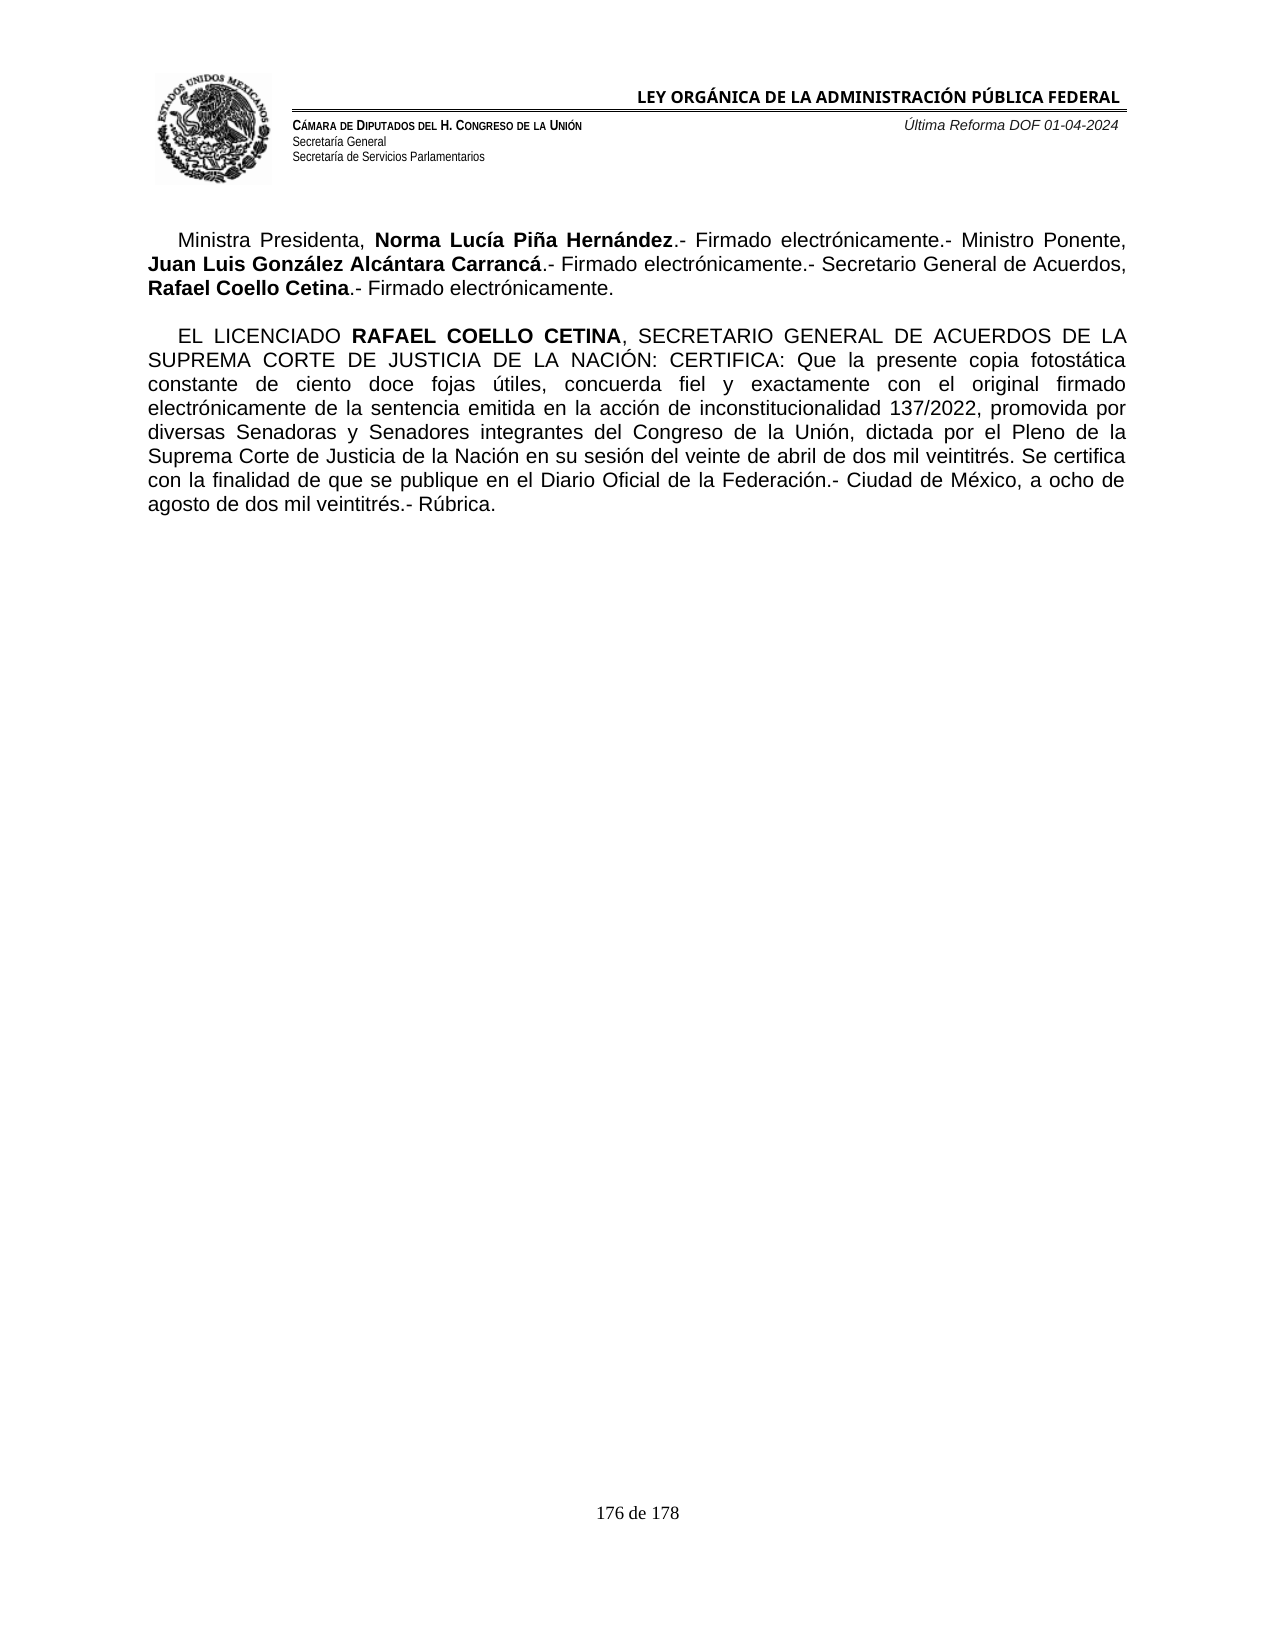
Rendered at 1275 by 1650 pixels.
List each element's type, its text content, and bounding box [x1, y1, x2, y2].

text Ministra Presidenta, Norma Lucía Piña Hernández.- Firmado electrónicamente.- Ministro Ponente, Juan Luis González Alcántara Carrancá.- Firmado electrónicamente.- Secretario General de Acuerdos, Rafael Coello Cetina.- Firmado electrónicamente. [148, 228, 1127, 300]
text EL LICENCIADO RAFAEL COELLO CETINA, SECRETARIO GENERAL DE ACUERDOS DE LA SUPREMA CORTE DE JUSTICIA DE LA NACIÓN: CERTIFICA: Que la presente copia fotostática constante de ciento doce fojas útiles, concuerda fiel y exactamente con el original firmado electrónicamente de la sentencia emitida en la acción de inconstitucionalidad 137/2022, promovida por diversas Senadoras y Senadores integrantes del Congreso de la Unión, dictada por el Pleno de la Suprema Corte de Justicia de la Nación en su sesión del veinte de abril de dos mil veintitrés. Se certifica con la finalidad de que se publique en el Diario Oficial de la Federación.- Ciudad de México, a ocho de agosto de dos mil veintitrés.- Rúbrica. [148, 324, 1127, 516]
